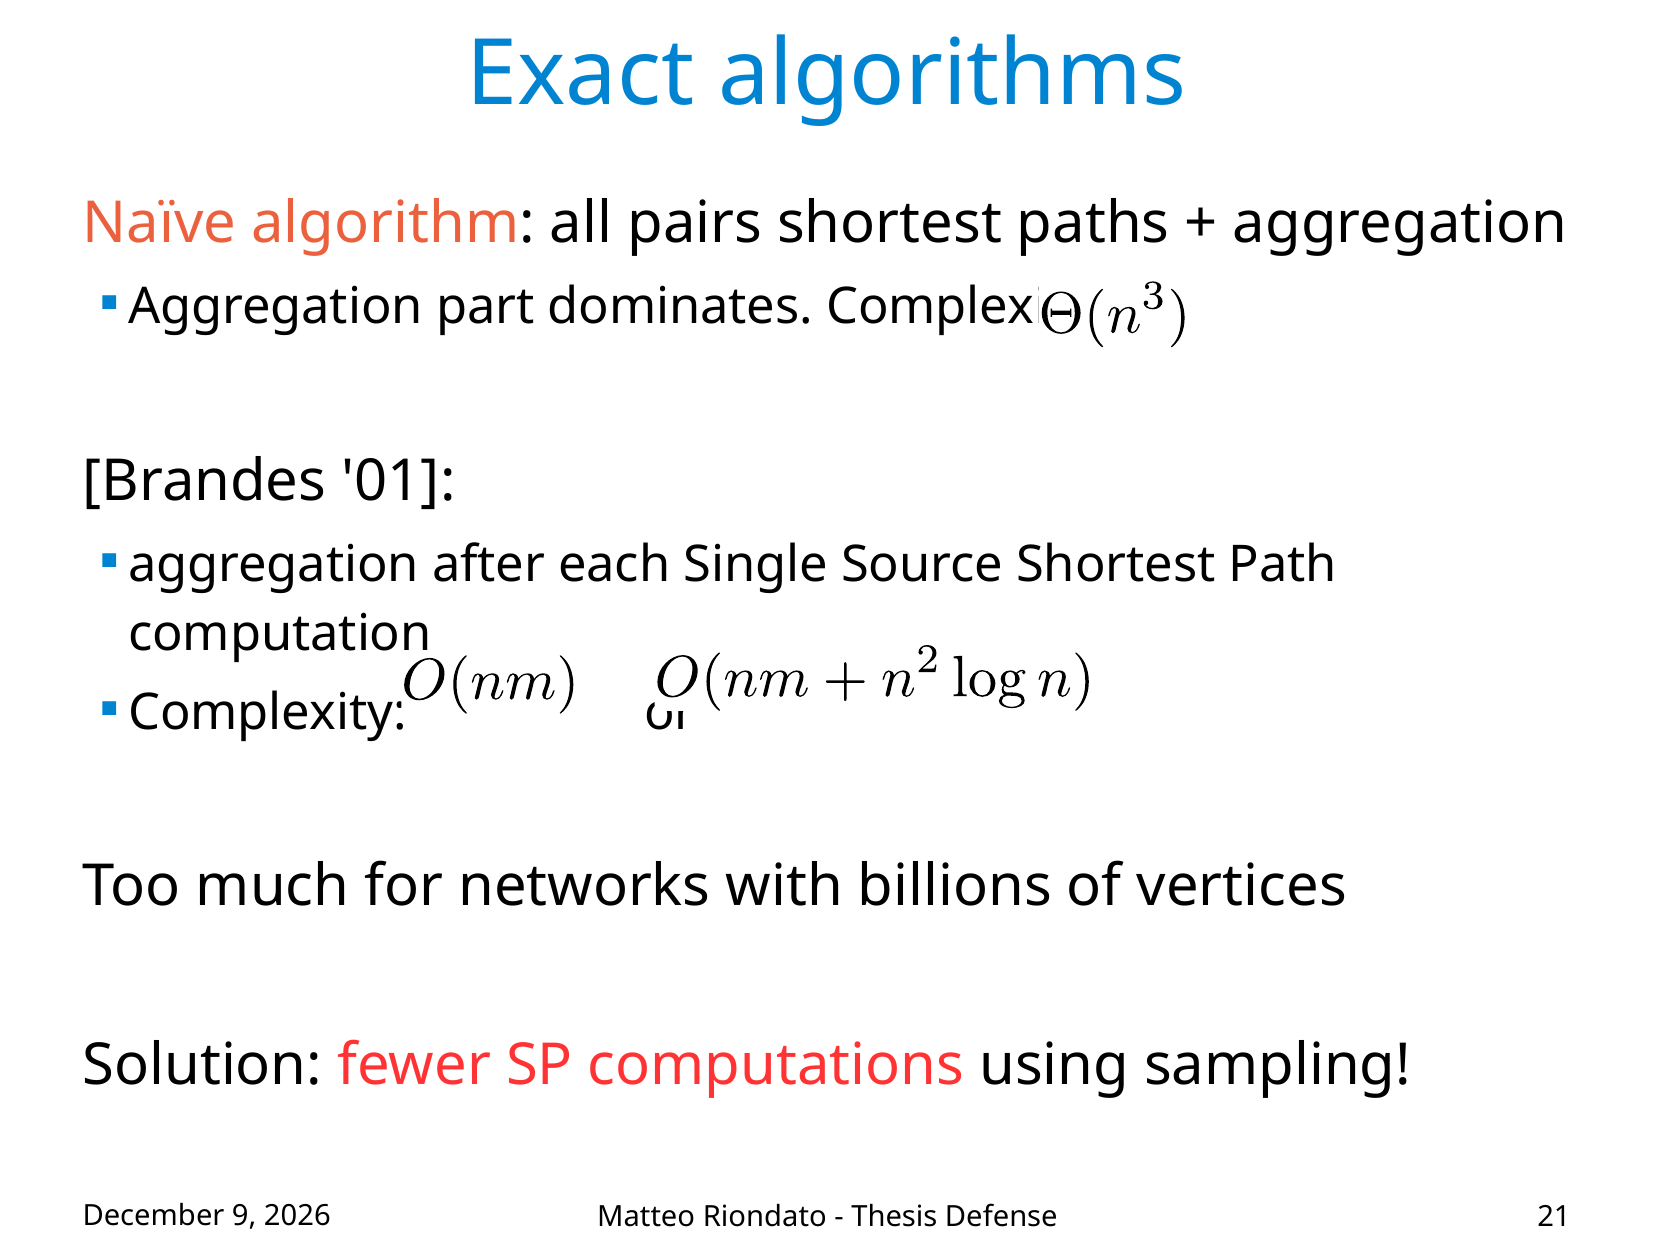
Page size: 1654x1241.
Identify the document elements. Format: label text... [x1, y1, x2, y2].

text_box [654, 645, 1095, 711]
title Exact algorithms [82, 0, 1571, 139]
list Naïve algorithm: all pairs shortest paths + aggregation Aggregation part dominates. Complexity: [Brandes '01]: aggregation after each Single Source Shortest Path computation Complexity: or Too much for networks with billions of vertices Solution: fewer SP computations using sampling! [82, 180, 1571, 1186]
text_box [401, 655, 580, 714]
text_box [1038, 281, 1191, 348]
